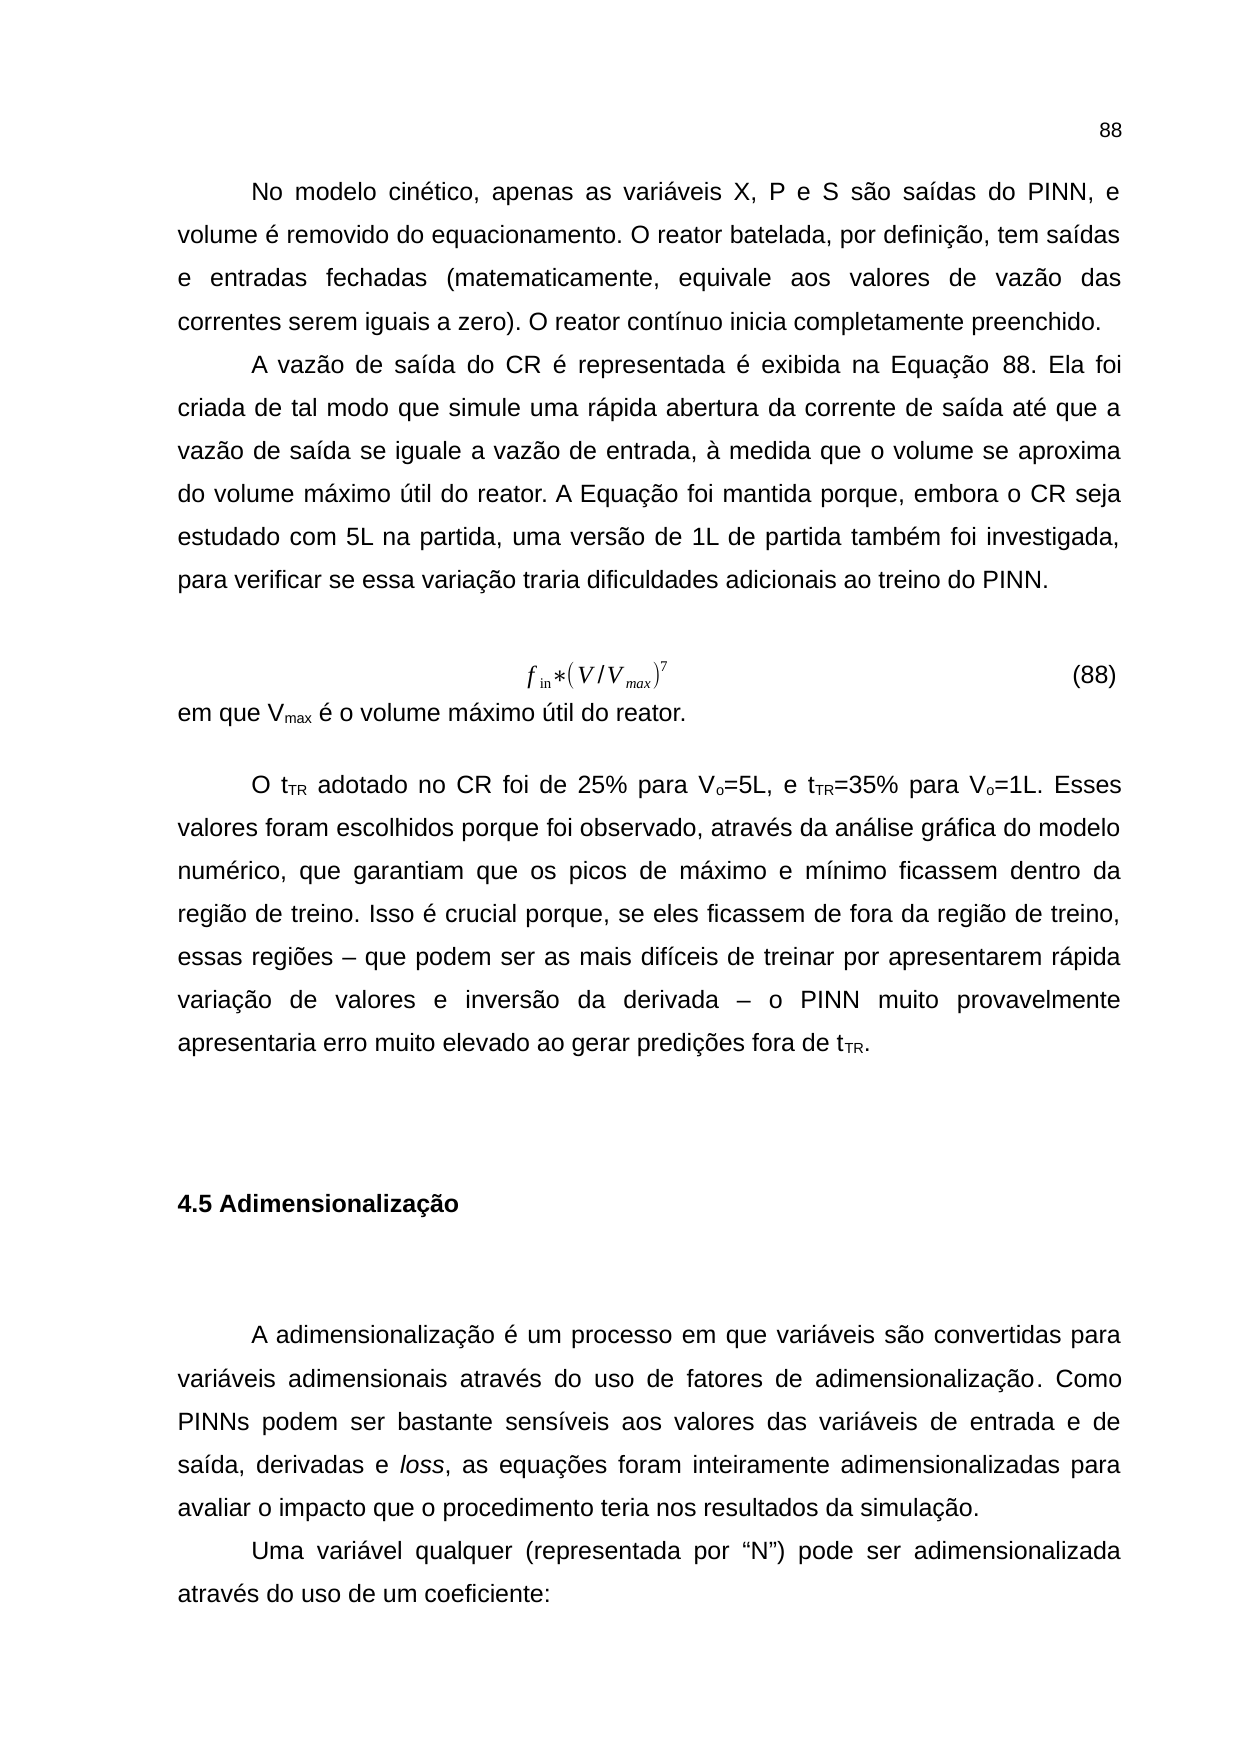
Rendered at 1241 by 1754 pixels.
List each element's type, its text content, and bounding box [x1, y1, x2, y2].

table_header [177, 651, 1017, 698]
subtitle Adimensionalização [177, 1189, 1122, 1218]
table_header (88) [1017, 651, 1122, 698]
text O tTR adotado no CR foi de 25% para Vo=5L, e tTR=35% para Vo=1L. Esses valores foram escolhidos porque foi observado, através da análise gráfica do modelo numérico, que garantiam que os picos de máximo e mínimo ficassem dentro da região de treino. Isso é crucial porque, se eles ficassem de fora da região de treino, essas regiões – que podem ser as mais difíceis de treinar por apresentarem rápida variação de valores e inversão da derivada – o PINN muito provavelmente apresentaria erro muito elevado ao gerar predições fora de tTR. [177, 770, 1122, 1057]
text em que Vmax é o volume máximo útil do reator. [177, 698, 1122, 727]
text Uma variável qualquer (representada por “N”) pode ser adimensionalizada através do uso de um coeficiente: [177, 1536, 1122, 1608]
text No modelo cinético, apenas as variáveis X, P e S são saídas do PINN, e volume é removido do equacionamento. O reator batelada, por definição, tem saídas e entradas fechadas (matematicamente, equivale aos valores de vazão das correntes serem iguais a zero). O reator contínuo inicia completamente preenchido. [177, 177, 1122, 335]
text A vazão de saída do CR é representada é exibida na Equação 88. Ela foi criada de tal modo que simule uma rápida abertura da corrente de saída até que a vazão de saída se iguale a vazão de entrada, à medida que o volume se aproxima do volume máximo útil do reator. A Equação foi mantida porque, embora o CR seja estudado com 5L na partida, uma versão de 1L de partida também foi investigada, para verificar se essa variação traria dificuldades adicionais ao treino do PINN. [177, 349, 1122, 594]
text A adimensionalização é um processo em que variáveis são convertidas para variáveis adimensionais através do uso de fatores de adimensionalização. Como PINNs podem ser bastante sensíveis aos valores das variáveis de entrada e de saída, derivadas e loss, as equações foram inteiramente adimensionalizadas para avaliar o impacto que o procedimento teria nos resultados da simulação. [177, 1321, 1122, 1522]
